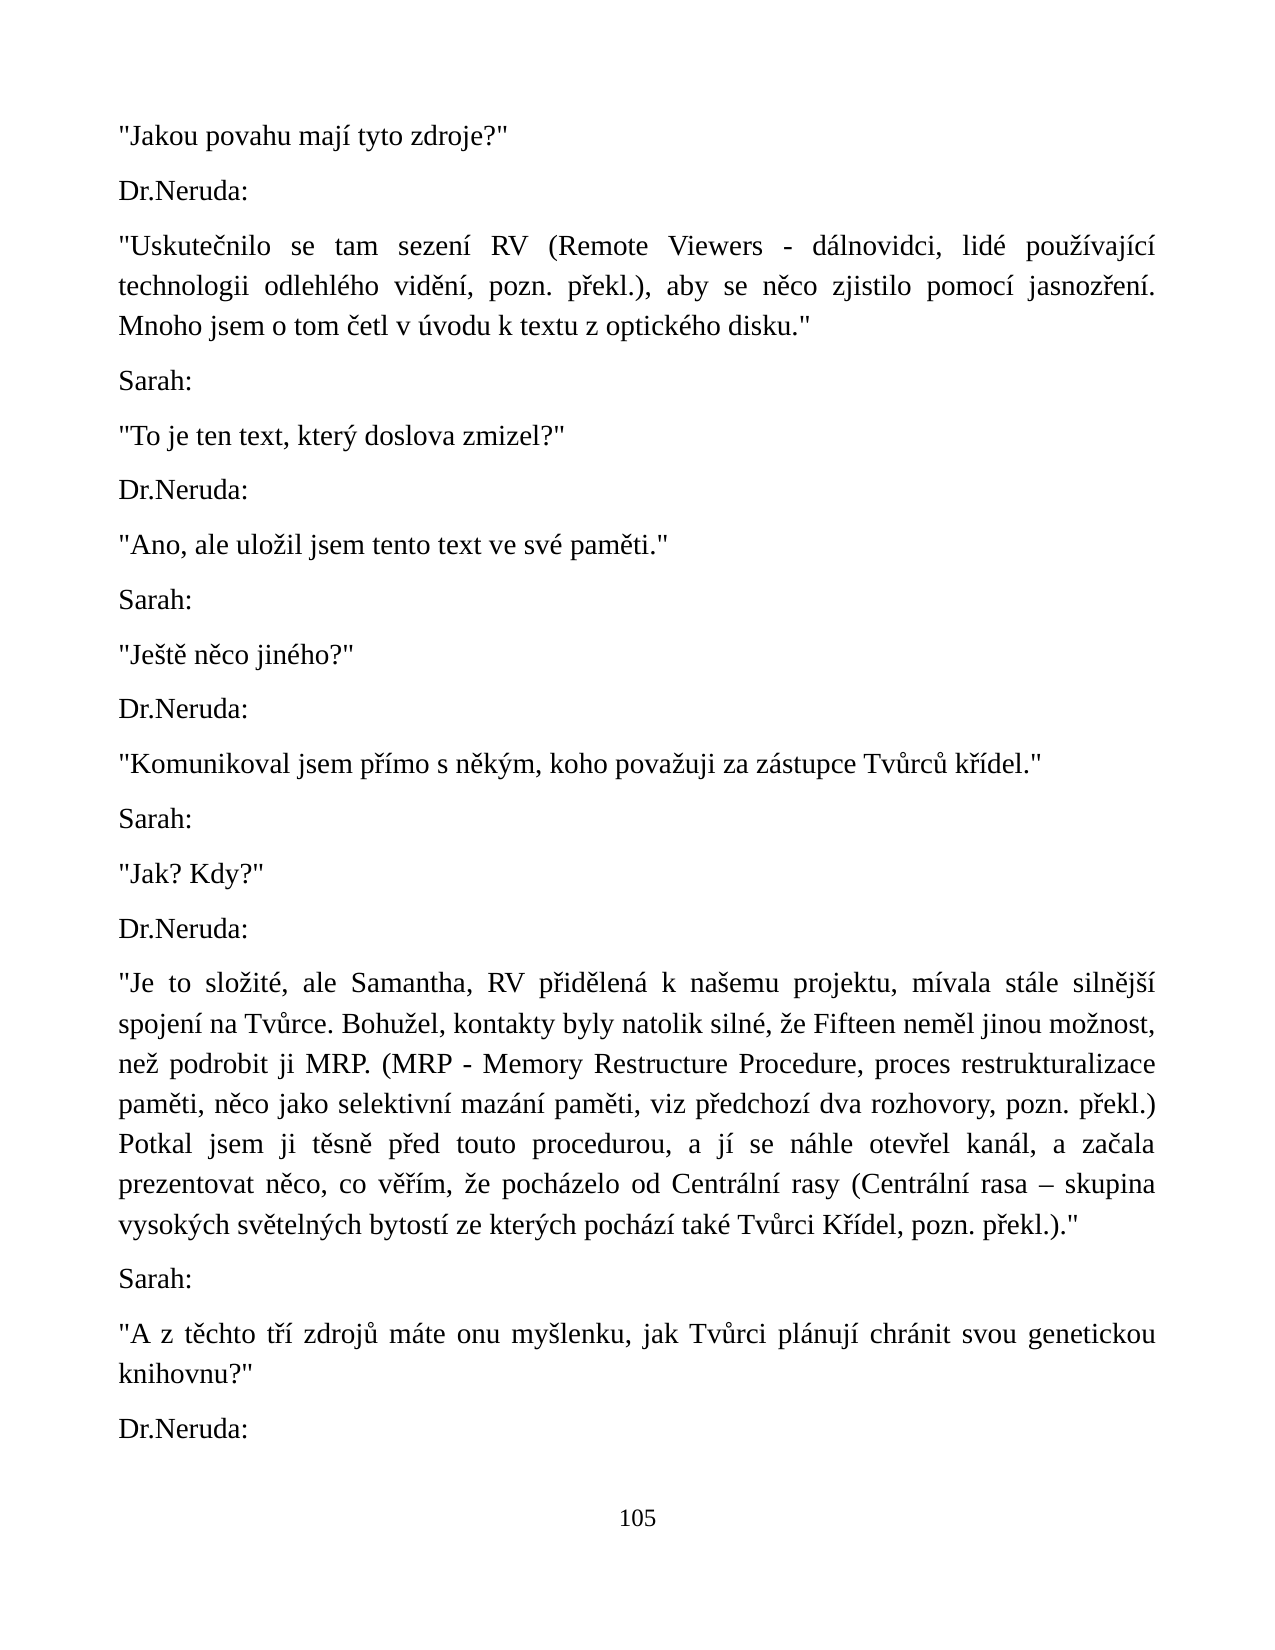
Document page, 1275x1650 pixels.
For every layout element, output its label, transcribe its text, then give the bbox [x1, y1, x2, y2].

text Dr.Neruda: [118, 692, 1157, 725]
text Sarah: [118, 582, 1157, 616]
text "To je ten text, který doslova zmizel?" [118, 418, 1157, 451]
text "Ještě něco jiného?" [118, 637, 1157, 670]
text Dr.Neruda: [118, 472, 1157, 506]
text "Ano, ale uložil jsem tento text ve své paměti." [118, 527, 1157, 561]
text Dr.Neruda: [118, 1411, 1157, 1445]
text "A z těchto tří zdrojů máte onu myšlenku, jak Tvůrci plánují chránit svou genetickou knihovnu?" [118, 1316, 1157, 1390]
text "Uskutečnilo se tam sezení RV (Remote Viewers - dálnovidci, lidé používající technologii odlehlého vidění, pozn. překl.), aby se něco zjistilo pomocí jasnozření. Mnoho jsem o tom četl v úvodu k textu z optického disku." [118, 228, 1157, 342]
text "Je to složité, ale Samantha, RV přidělená k našemu projektu, mívala stále silnější spojení na Tvůrce. Bohužel, kontakty byly natolik silné, že Fifteen neměl jinou možnost, než podrobit ji MRP. (MRP - Memory Restructure Procedure, proces restrukturalizace paměti, něco jako selektivní mazání paměti, viz předchozí dva rozhovory, pozn. překl.) Potkal jsem ji těsně před touto procedurou, a jí se náhle otevřel kanál, a začala prezentovat něco, co věřím, že pocházelo od Centrální rasy (Centrální rasa – skupina vysokých světelných bytostí ze kterých pochází také Tvůrci Křídel, pozn. překl.)." [118, 966, 1157, 1240]
text "Jakou povahu mají tyto zdroje?" [118, 118, 1157, 152]
text Dr.Neruda: [118, 173, 1157, 206]
text Sarah: [118, 1262, 1157, 1295]
text "Komunikoval jsem přímo s někým, koho považuji za zástupce Tvůrců křídel." [118, 746, 1157, 780]
text Sarah: [118, 363, 1157, 396]
text "Jak? Kdy?" [118, 856, 1157, 889]
text Sarah: [118, 801, 1157, 835]
text Dr.Neruda: [118, 911, 1157, 944]
